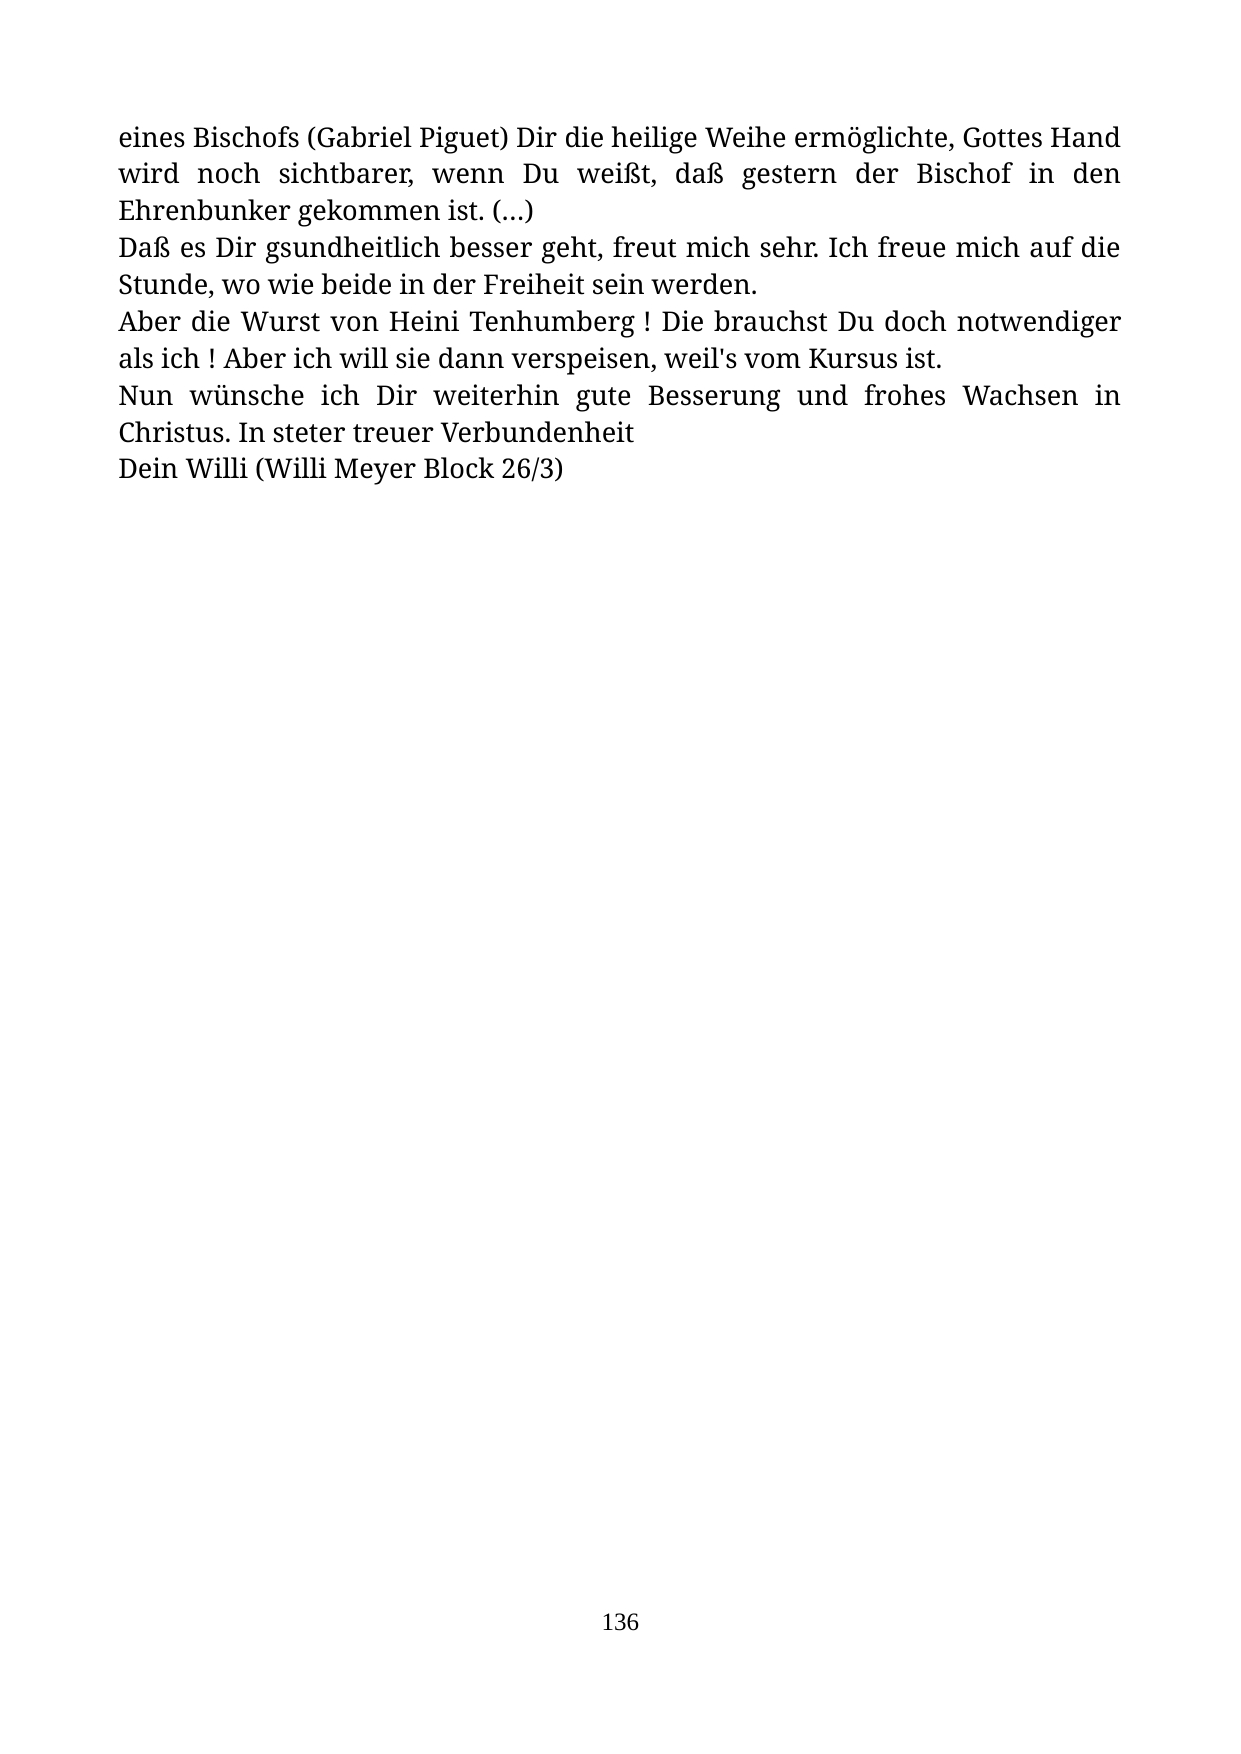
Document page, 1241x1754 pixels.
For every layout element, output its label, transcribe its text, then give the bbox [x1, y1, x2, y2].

text Aber die Wurst von Heini Tenhumberg ! Die brauchst Du doch notwendiger als ich ! Aber ich will sie dann verspeisen, weil's vom Kursus ist. [118, 302, 1122, 376]
text eines Bischofs (Gabriel Piguet) Dir die heilige Weihe ermöglichte, Gottes Hand wird noch sichtbarer, wenn Du weißt, daß gestern der Bischof in den Ehrenbunker gekommen ist. (…) [118, 118, 1122, 229]
text Daß es Dir gsundheitlich besser geht, freut mich sehr. Ich freue mich auf die Stunde, wo wie beide in der Freiheit sein werden. [118, 229, 1122, 302]
text Nun wünsche ich Dir weiterhin gute Besserung und frohes Wachsen in Christus. In steter treuer Verbundenheit [118, 376, 1122, 450]
text Dein Willi (Willi Meyer Block 26/3) [118, 450, 1122, 487]
